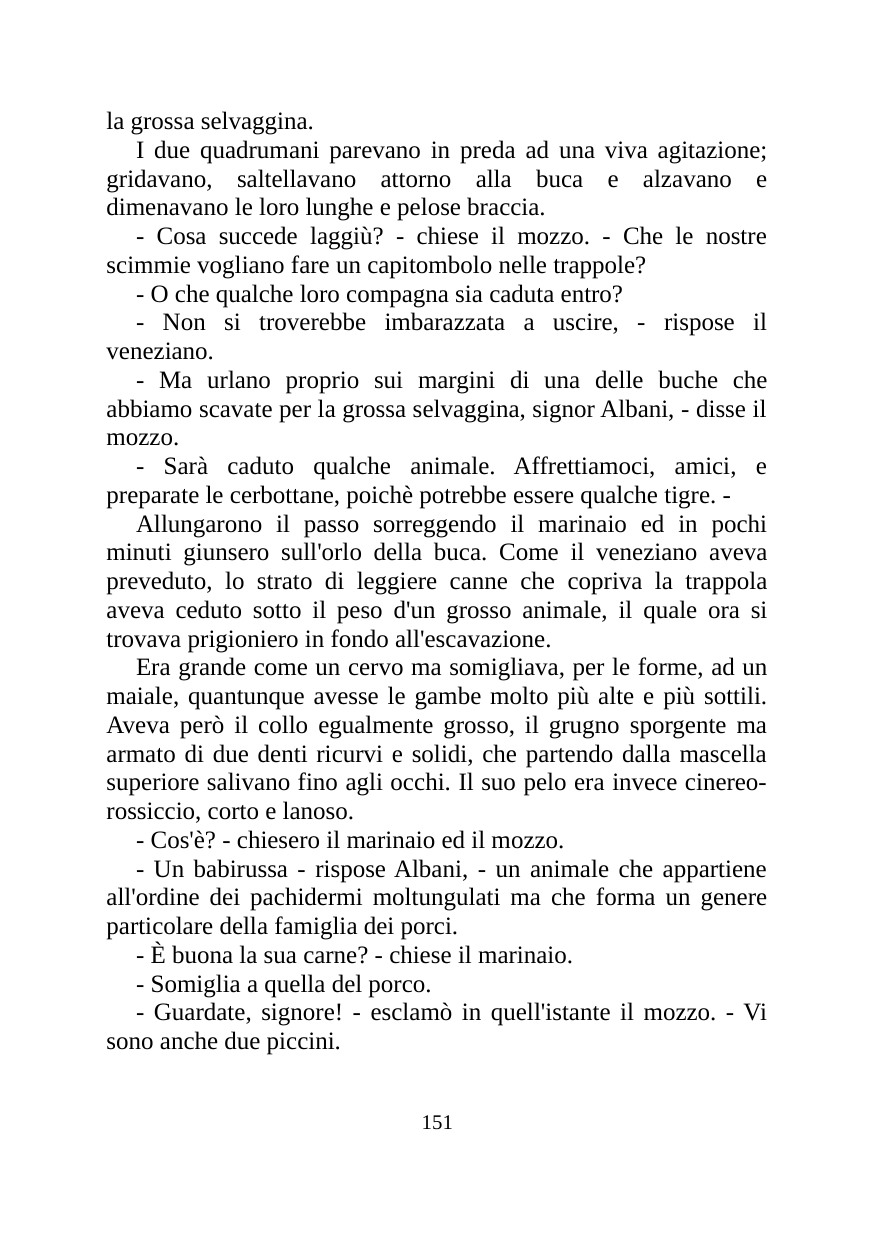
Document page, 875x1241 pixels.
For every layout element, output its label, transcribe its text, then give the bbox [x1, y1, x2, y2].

text la grossa selvaggina. [106, 106, 768, 135]
text - Un babirussa - rispose Albani, - un animale che appartiene all'ordine dei pachidermi moltungulati ma che forma un genere particolare della famiglia dei porci. [106, 854, 768, 940]
text Era grande come un cervo ma somigliava, per le forme, ad un maiale, quantunque avesse le gambe molto più alte e più sottili. Aveva però il collo egualmente grosso, il grugno sporgente ma armato di due denti ricurvi e solidi, che partendo dalla mascella superiore salivano fino agli occhi. Il suo pelo era invece cinereo-rossiccio, corto e lanoso. [106, 652, 768, 825]
text - Cos'è? - chiesero il marinaio ed il mozzo. [106, 825, 768, 854]
text - Ma urlano proprio sui margini di una delle buche che abbiamo scavate per la grossa selvaggina, signor Albani, - disse il mozzo. [106, 365, 768, 451]
text - Guardate, signore! - esclamò in quell'istante il mozzo. - Vi sono anche due piccini. [106, 997, 768, 1055]
text - O che qualche loro compagna sia caduta entro? [106, 279, 768, 307]
text - Non si troverebbe imbarazzata a uscire, - rispose il veneziano. [106, 307, 768, 365]
text I due quadrumani parevano in preda ad una viva agitazione; gridavano, saltellavano attorno alla buca e alzavano e dimenavano le loro lunghe e pelose braccia. [106, 135, 768, 221]
text - È buona la sua carne? - chiese il marinaio. [106, 940, 768, 969]
text - Somiglia a quella del porco. [106, 969, 768, 997]
text - Sarà caduto qualche animale. Affrettiamoci, amici, e preparate le cerbottane, poichè potrebbe essere qualche tigre. - [106, 451, 768, 509]
text - Cosa succede laggiù? - chiese il mozzo. - Che le nostre scimmie vogliano fare un capitombolo nelle trappole? [106, 221, 768, 279]
text Allungarono il passo sorreggendo il marinaio ed in pochi minuti giunsero sull'orlo della buca. Come il veneziano aveva preveduto, lo strato di leggiere canne che copriva la trappola aveva ceduto sotto il peso d'un grosso animale, il quale ora si trovava prigioniero in fondo all'escavazione. [106, 509, 768, 652]
